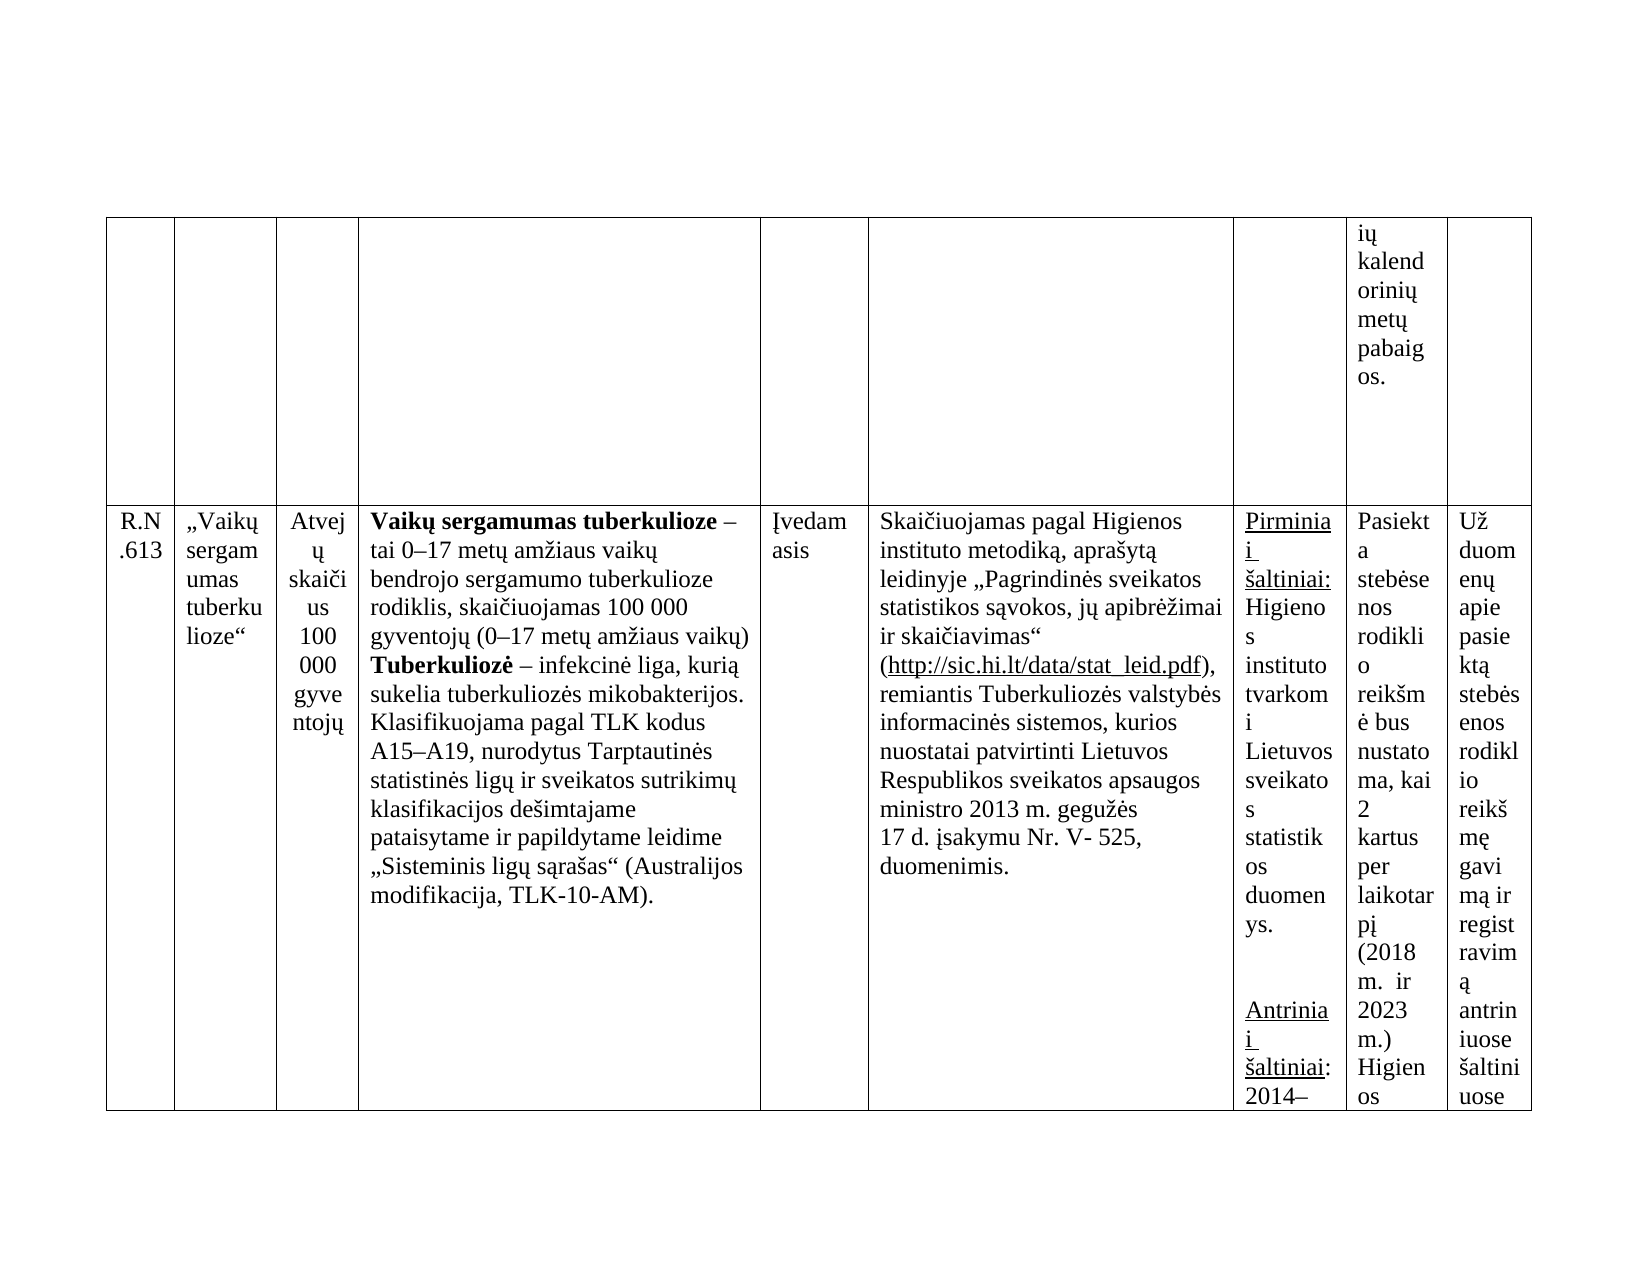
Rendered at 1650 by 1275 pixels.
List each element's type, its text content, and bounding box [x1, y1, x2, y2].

table_cell Atvejų skaičius 100 000 gyventojų [277, 506, 358, 1110]
table_cell [359, 218, 760, 505]
table_cell R.N.613 [107, 506, 174, 1110]
table_cell Pasiekta stebėsenos rodiklio reikšmė bus nustatoma, kai 2 kartus per laikotarpį (2018 m. ir 2023 m.) Higienos [1347, 506, 1447, 1110]
table_cell [761, 218, 868, 505]
table_cell [175, 218, 276, 505]
table_cell Pirminiai šaltiniai: Higienos instituto tvarkomi Lietuvos sveikatos statistikos duomenys. Antriniai šaltiniai: 2014– [1234, 506, 1346, 1110]
table_cell Už duomenų apie pasiektą stebėsenos rodiklio reikšmę gavimą ir registravimą antriniuose šaltiniuose [1448, 506, 1531, 1110]
table_cell Vaikų sergamumas tuberkulioze – tai 0–17 metų amžiaus vaikų bendrojo sergamumo tuberkulioze rodiklis, skaičiuojamas 100 000 gyventojų (0–17 metų amžiaus vaikų) Tuberkuliozė – infekcinė liga, kurią sukelia tuberkuliozės mikobakterijos. Klasifikuojama pagal TLK kodus A15–A19, nurodytus Tarptautinės statistinės ligų ir sveikatos sutrikimų klasifikacijos dešimtajame pataisytame ir papildytame leidime „Sisteminis ligų sąrašas“ (Australijos modifikacija, TLK-10-AM). [359, 506, 760, 1110]
table_cell [277, 218, 358, 505]
table_cell Skaičiuojamas pagal Higienos instituto metodiką, aprašytą leidinyje „Pagrindinės sveikatos statistikos sąvokos, jų apibrėžimai ir skaičiavimas“ (http://sic.hi.lt/data/stat_leid.pdf), remiantis Tuberkuliozės valstybės informacinės sistemos, kurios nuostatai patvirtinti Lietuvos Respublikos sveikatos apsaugos ministro 2013 m. gegužės 17 d. įsakymu Nr. V- 525, duomenimis. [869, 506, 1233, 1110]
table_cell ių kalendorinių metų pabaigos. [1347, 218, 1447, 505]
table_cell „Vaikų sergamumas tuberkulioze“ [175, 506, 276, 1110]
table_cell [1234, 218, 1346, 505]
table_cell Įvedamasis [761, 506, 868, 1110]
table_cell [869, 218, 1233, 505]
table_cell [1448, 218, 1531, 505]
table_cell [107, 218, 174, 505]
